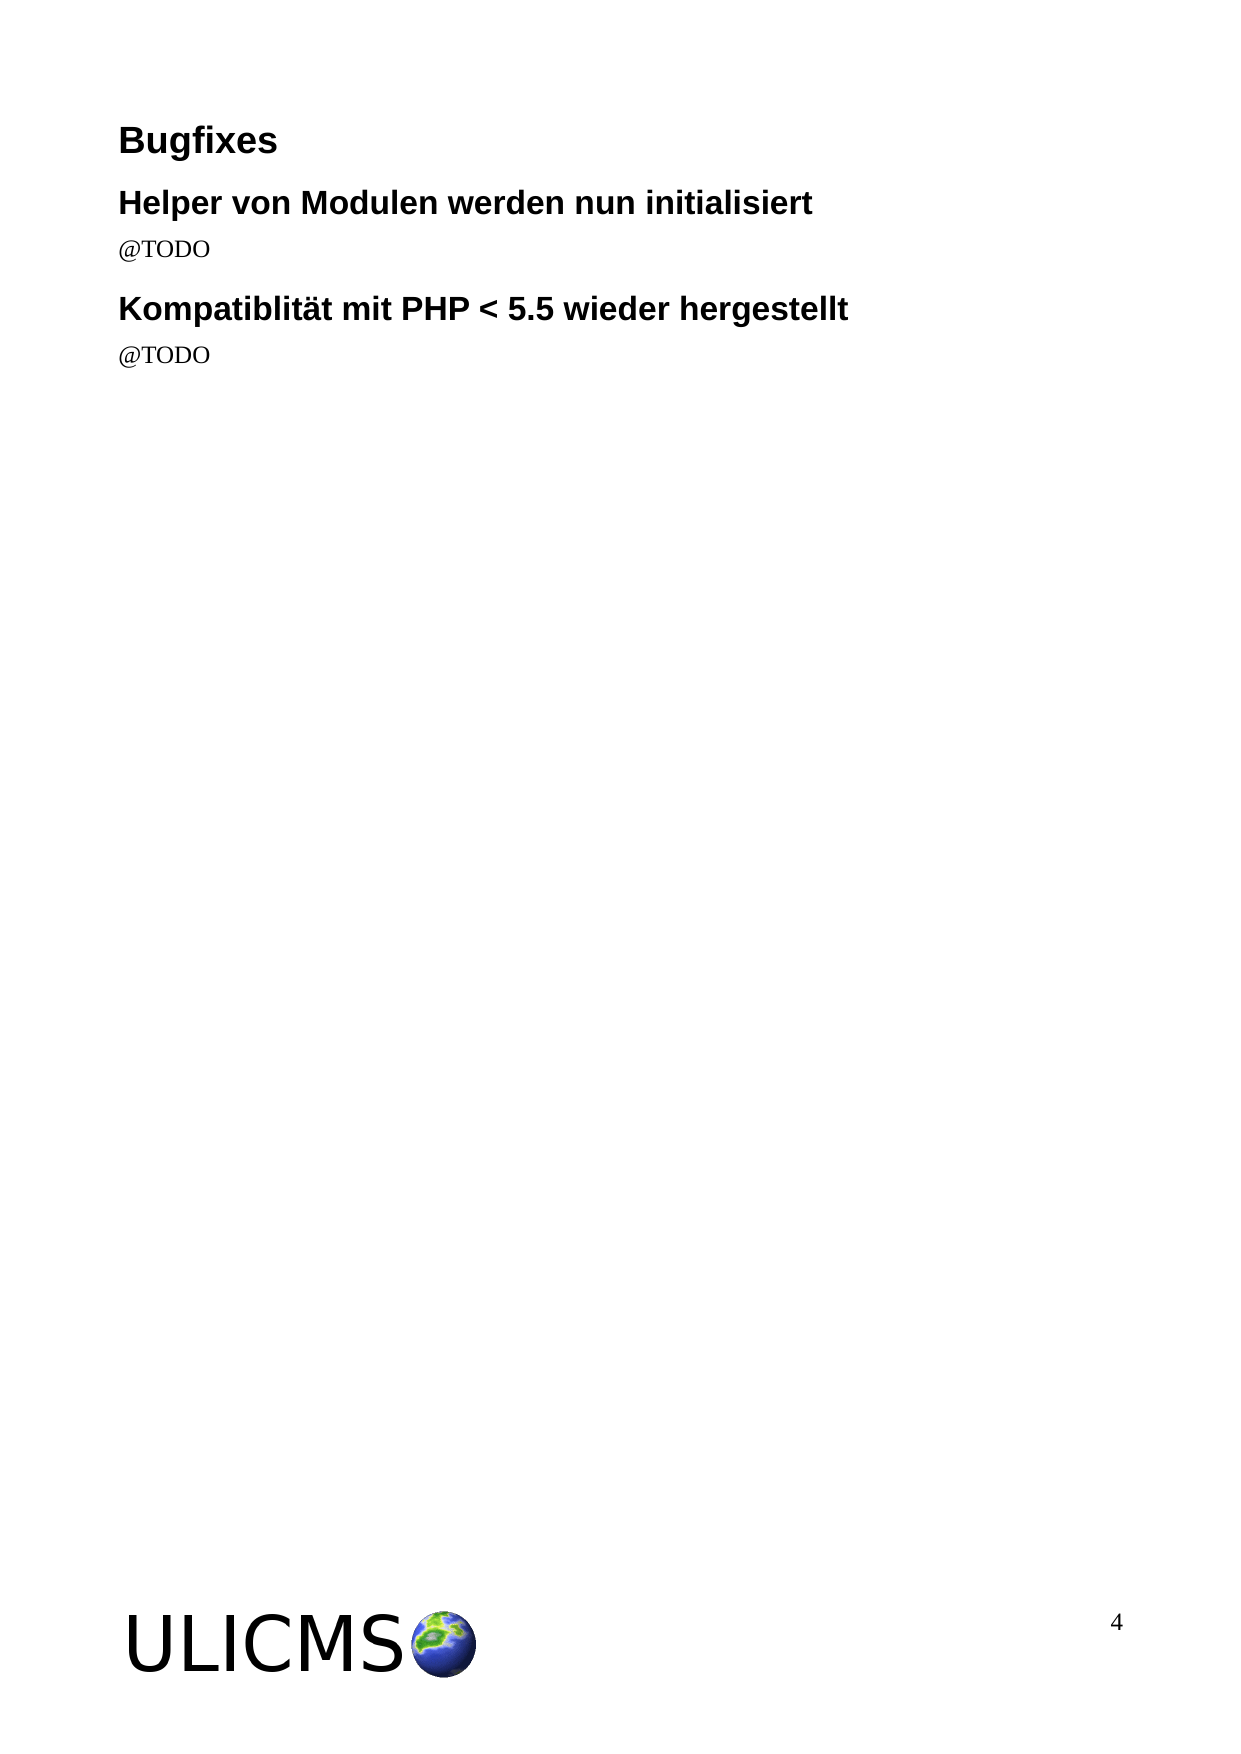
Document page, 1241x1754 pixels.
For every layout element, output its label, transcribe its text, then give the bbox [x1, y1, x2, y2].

picture [118, 1607, 479, 1681]
text @TODO [118, 340, 1123, 369]
subtitle Kompatiblität mit PHP < 5.5 wieder hergestellt [118, 289, 1123, 328]
subtitle Bugfixes [118, 118, 1123, 162]
subtitle Helper von Modulen werden nun initialisiert [118, 183, 1123, 221]
text @TODO [118, 234, 1123, 262]
